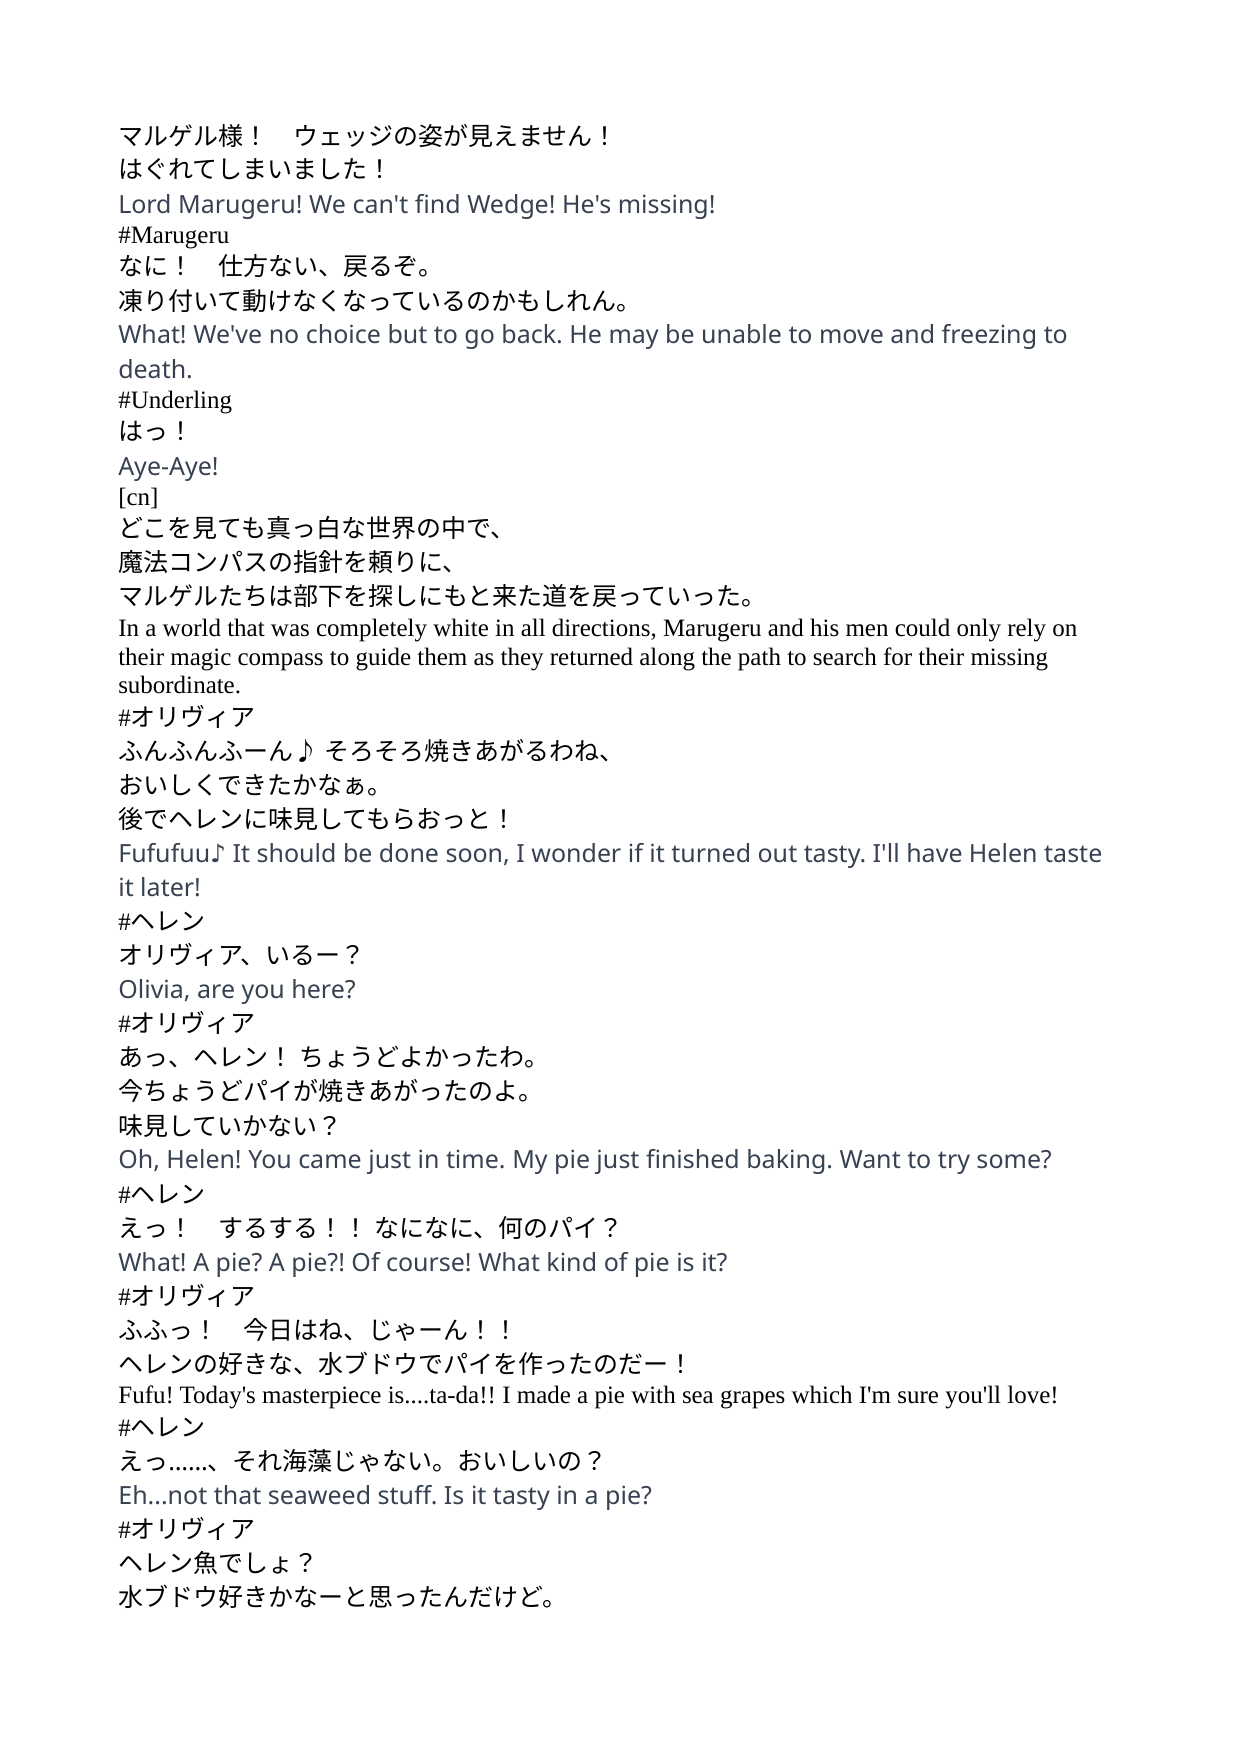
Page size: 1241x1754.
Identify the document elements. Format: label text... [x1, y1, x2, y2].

text あっ、ヘレン！ ちょうどよかったわ。 [118, 1040, 1122, 1074]
text #オリヴィア [118, 1512, 1122, 1546]
text 後でヘレンに味見してもらおっと！ [118, 802, 1122, 836]
text #ヘレン [118, 904, 1122, 938]
text 凍り付いて動けなくなっているのかもしれん。 [118, 283, 1122, 317]
text ふふっ！ 今日はね、じゃーん！！ [118, 1312, 1122, 1347]
text Eh...not that seaweed stuff. Is it tasty in a pie? [118, 1477, 1122, 1512]
text 味見していかない？ [118, 1108, 1122, 1142]
text 今ちょうどパイが焼きあがったのよ。 [118, 1074, 1122, 1108]
text マルゲル様！ ウェッジの姿が見えません！ [118, 118, 1122, 152]
text Fufu! Today's masterpiece is....ta-da!! I made a pie with sea grapes which I'm sure you'll love! [118, 1381, 1122, 1409]
text えっ……、それ海藻じゃない。おいしいの？ [118, 1443, 1122, 1477]
text #オリヴィア [118, 1006, 1122, 1040]
text どこを見ても真っ白な世界の中で、 [118, 511, 1122, 545]
text はっ！ [118, 414, 1122, 448]
text Fufufuu♪ It should be done soon, I wonder if it turned out tasty. I'll have Helen taste it later! [118, 836, 1122, 904]
text #ヘレン [118, 1176, 1122, 1210]
text In a world that was completely white in all directions, Marugeru and his men could only rely on their magic compass to guide them as they returned along the path to search for their missing subordinate. [118, 613, 1122, 699]
text ヘレン魚でしょ？ [118, 1546, 1122, 1580]
text #Marugeru [118, 220, 1122, 249]
text おいしくできたかなぁ。 [118, 767, 1122, 802]
text [cn] [118, 482, 1122, 511]
text #オリヴィア [118, 1278, 1122, 1312]
text えっ！ するする！！ なになに、何のパイ？ [118, 1210, 1122, 1244]
text Aye-Aye! [118, 448, 1122, 482]
text Olivia, are you here? [118, 972, 1122, 1006]
text ヘレンの好きな、水ブドウでパイを作ったのだー！ [118, 1347, 1122, 1381]
text マルゲルたちは部下を探しにもと来た道を戻っていった。 [118, 579, 1122, 613]
text Lord Marugeru! We can't find Wedge! He's missing! [118, 186, 1122, 220]
text はぐれてしまいました！ [118, 152, 1122, 186]
text 魔法コンパスの指針を頼りに、 [118, 545, 1122, 579]
text ふんふんふーん♪ そろそろ焼きあがるわね、 [118, 733, 1122, 767]
text What! A pie? A pie?! Of course! What kind of pie is it? [118, 1244, 1122, 1278]
text Oh, Helen! You came just in time. My pie just finished baking. Want to try some? [118, 1142, 1122, 1176]
text What! We've no choice but to go back. He may be unable to move and freezing to death. [118, 317, 1122, 385]
text #ヘレン [118, 1409, 1122, 1443]
text オリヴィア、いるー？ [118, 938, 1122, 972]
text 水ブドウ好きかなーと思ったんだけど。 [118, 1580, 1122, 1614]
text なに！ 仕方ない、戻るぞ。 [118, 249, 1122, 283]
text #オリヴィア [118, 699, 1122, 733]
text #Underling [118, 385, 1122, 414]
